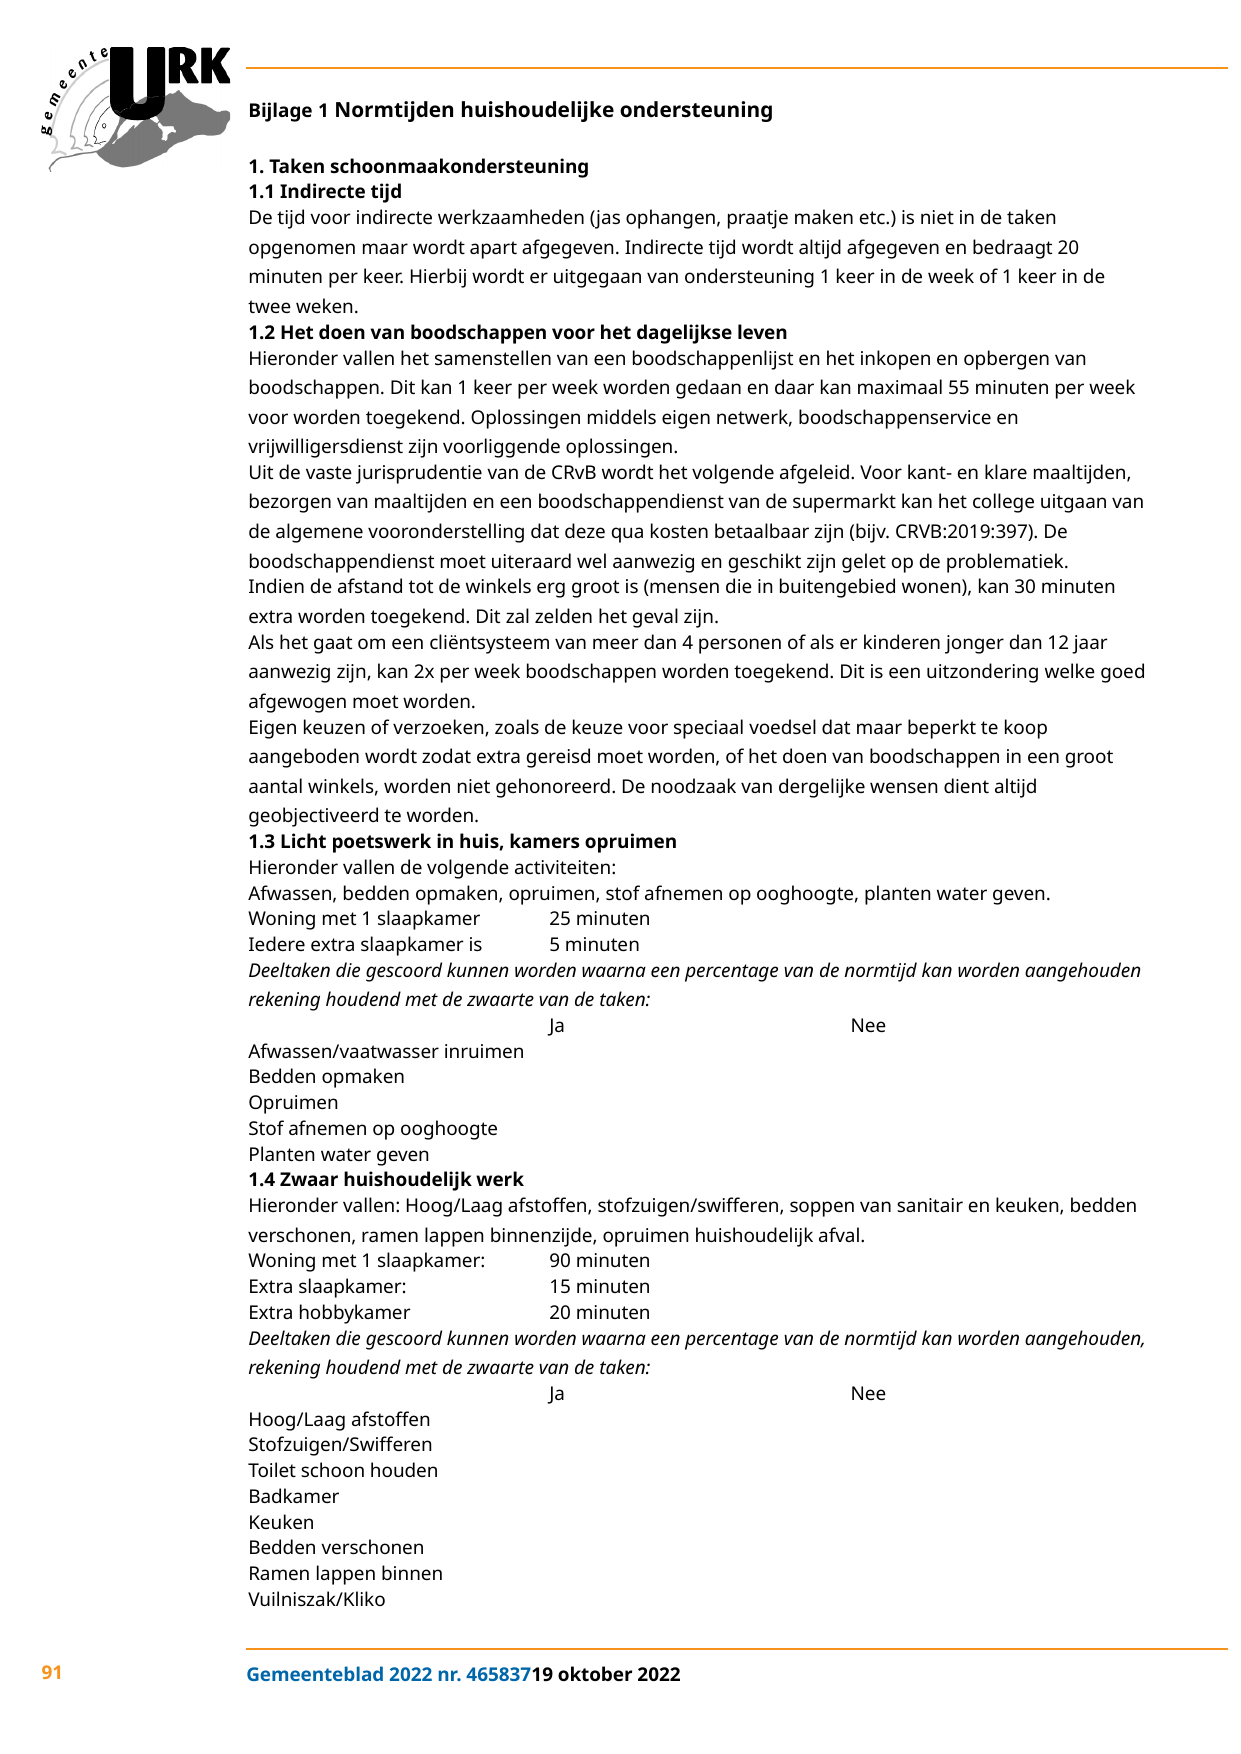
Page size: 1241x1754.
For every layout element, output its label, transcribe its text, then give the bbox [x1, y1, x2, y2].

table_cell Ja [549, 1012, 850, 1038]
table_cell Extra slaapkamer: [248, 1274, 549, 1299]
table_cell Bedden verschonen [248, 1535, 549, 1560]
table_cell [850, 1299, 1152, 1325]
table_cell [850, 854, 1152, 880]
table_cell Nee [850, 1012, 1152, 1038]
table_cell Hoog/Laag afstoffen [248, 1406, 549, 1432]
table_cell Afwassen, bedden opmaken, opruimen, stof afnemen op ooghoogte, planten water geven. [248, 880, 1152, 906]
table_cell [549, 1586, 850, 1612]
table_header 1. Taken schoonmaakondersteuning [248, 153, 1152, 179]
table_cell Keuken [248, 1509, 549, 1534]
table_cell [850, 931, 1152, 957]
table_cell De tijd voor indirecte werkzaamheden (jas ophangen, praatje maken etc.) is niet in de taken opgenomen maar wordt apart afgegeven. Indirecte tijd wordt altijd afgegeven en bedraagt 20 minuten per keer. Hierbij wordt er uitgegaan van ondersteuning 1 keer in de week of 1 keer in de twee weken. [248, 205, 1152, 319]
table_cell [248, 1012, 549, 1038]
table_cell 20 minuten [549, 1299, 850, 1325]
table_cell Stof afnemen op ooghoogte [248, 1115, 549, 1141]
table_cell Eigen keuzen of verzoeken, zoals de keuze voor speciaal voedsel dat maar beperkt te koop aangeboden wordt zodat extra gereisd moet worden, of het doen van boodschappen in een groot aantal winkels, worden niet gehonoreerd. De noodzaak van dergelijke wensen dient altijd geobjectiveerd te worden. [248, 714, 1152, 828]
table_cell 1.3 Licht poetswerk in huis, kamers opruimen [248, 828, 1152, 854]
table_cell Badkamer [248, 1483, 549, 1509]
table_cell 1.1 Indirecte tijd [248, 179, 1152, 204]
table_cell 90 minuten [549, 1248, 850, 1273]
table_cell 1.2 Het doen van boodschappen voor het dagelijkse leven [248, 319, 1152, 345]
table_cell [850, 1038, 1152, 1064]
table_cell [248, 1380, 549, 1406]
table_cell Bedden opmaken [248, 1064, 549, 1089]
table_cell [549, 1535, 850, 1560]
table_cell [850, 1586, 1152, 1612]
table_cell [850, 1090, 1152, 1115]
table_cell [549, 1432, 850, 1457]
table_cell [549, 1509, 850, 1534]
table_cell Hieronder vallen de volgende activiteiten: [248, 854, 850, 880]
table_cell [549, 1090, 850, 1115]
table_cell [850, 1115, 1152, 1141]
table_cell Hieronder vallen het samenstellen van een boodschappenlijst en het inkopen en opbergen van boodschappen. Dit kan 1 keer per week worden gedaan en daar kan maximaal 55 minuten per week voor worden toegekend. Oplossingen middels eigen netwerk, boodschappenservice en vrijwilligersdienst zijn voorliggende oplossingen. [248, 345, 1152, 459]
table_cell [549, 1064, 850, 1089]
table_cell [850, 1458, 1152, 1483]
table_cell Opruimen [248, 1090, 549, 1115]
table_cell Vuilniszak/Kliko [248, 1586, 549, 1612]
table_cell [850, 1248, 1152, 1273]
table_cell 25 minuten [549, 906, 850, 931]
picture [41, 47, 231, 172]
table_cell Woning met 1 slaapkamer: [248, 1248, 549, 1273]
text Bijlage 1 Normtijden huishoudelijke ondersteuning [248, 95, 1152, 123]
table_cell Nee [850, 1380, 1152, 1406]
table_cell Deeltaken die gescoord kunnen worden waarna een percentage van de normtijd kan worden aangehouden, rekening houdend met de zwaarte van de taken: [248, 1325, 1152, 1380]
table_cell Stofzuigen/Swifferen [248, 1432, 549, 1457]
table_cell [549, 1560, 850, 1586]
table_cell [549, 1038, 850, 1064]
table_cell [850, 1432, 1152, 1457]
table_cell 15 minuten [549, 1274, 850, 1299]
table_cell [549, 1115, 850, 1141]
table_cell 5 minuten [549, 931, 850, 957]
table_cell Uit de vaste jurisprudentie van de CRvB wordt het volgende afgeleid. Voor kant- en klare maaltijden, bezorgen van maaltijden en een boodschappendienst van de supermarkt kan het college uitgaan van de algemene vooronderstelling dat deze qua kosten betaalbaar zijn (bijv. CRVB:2019:397). De boodschappendienst moet uiteraard wel aanwezig en geschikt zijn gelet op de problematiek. [248, 459, 1152, 574]
table_cell [850, 1064, 1152, 1089]
table_cell [850, 1483, 1152, 1509]
table_cell Ja [549, 1380, 850, 1406]
table_cell Planten water geven [248, 1141, 549, 1167]
table_cell 1.4 Zwaar huishoudelijk werk [248, 1167, 1152, 1192]
table_cell Hieronder vallen: Hoog/Laag afstoffen, stofzuigen/swifferen, soppen van sanitair en keuken, bedden verschonen, ramen lappen binnenzijde, opruimen huishoudelijk afval. [248, 1193, 1152, 1248]
table_cell [850, 1141, 1152, 1167]
table_cell Afwassen/vaatwasser inruimen [248, 1038, 549, 1064]
table_cell [850, 1274, 1152, 1299]
table_cell [850, 1509, 1152, 1534]
table_cell [549, 1141, 850, 1167]
table_cell [850, 1406, 1152, 1432]
table_cell Indien de afstand tot de winkels erg groot is (mensen die in buitengebied wonen), kan 30 minuten extra worden toegekend. Dit zal zelden het geval zijn. [248, 574, 1152, 629]
table_cell [549, 1483, 850, 1509]
table_cell Iedere extra slaapkamer is [248, 931, 549, 957]
table_cell [850, 1535, 1152, 1560]
table_cell Toilet schoon houden [248, 1458, 549, 1483]
table_cell Als het gaat om een cliëntsysteem van meer dan 4 personen of als er kinderen jonger dan 12 jaar aanwezig zijn, kan 2x per week boodschappen worden toegekend. Dit is een uitzondering welke goed afgewogen moet worden. [248, 629, 1152, 714]
table_cell Woning met 1 slaapkamer [248, 906, 549, 931]
table_cell [850, 906, 1152, 931]
table_cell Deeltaken die gescoord kunnen worden waarna een percentage van de normtijd kan worden aangehouden rekening houdend met de zwaarte van de taken: [248, 957, 1152, 1012]
table_cell [549, 1458, 850, 1483]
table_cell [850, 1560, 1152, 1586]
table_cell Extra hobbykamer [248, 1299, 549, 1325]
table_cell Ramen lappen binnen [248, 1560, 549, 1586]
table_cell [549, 1406, 850, 1432]
